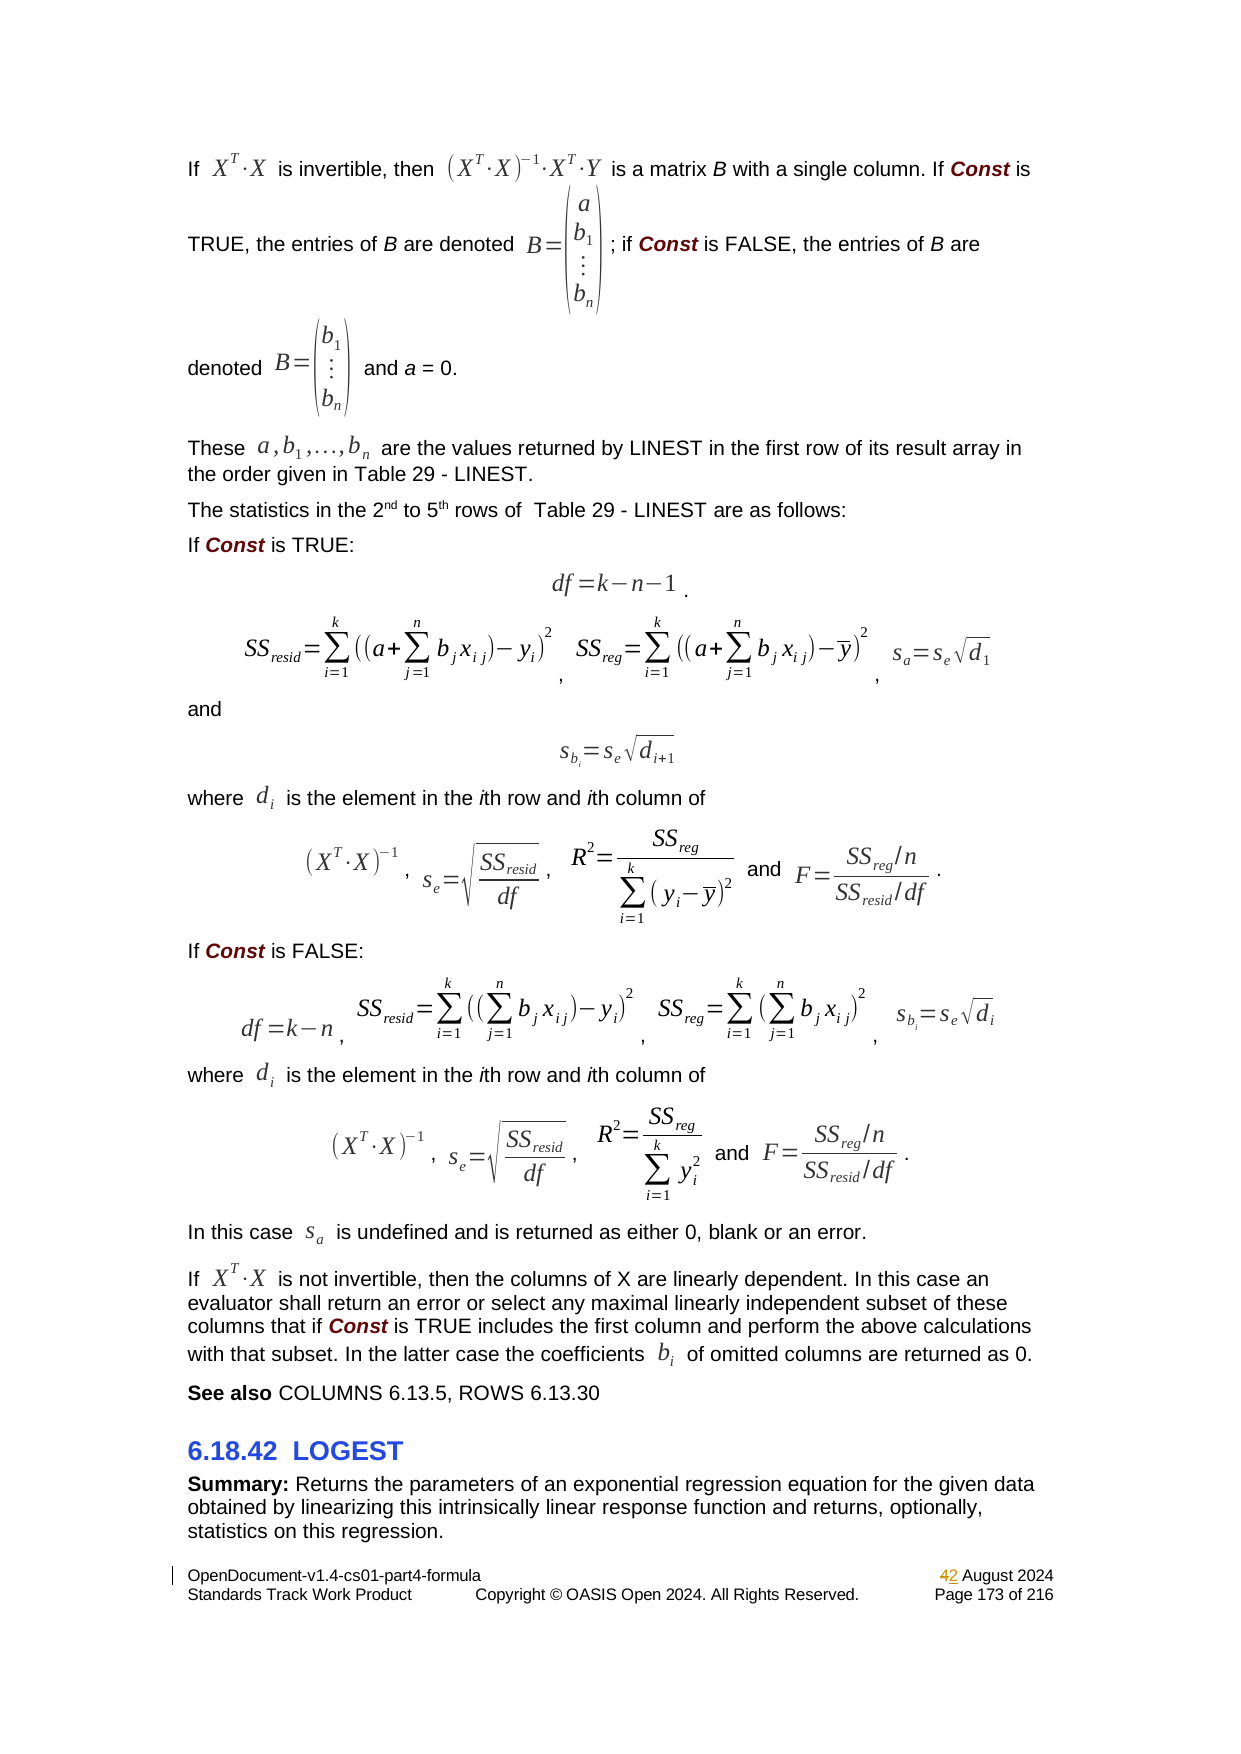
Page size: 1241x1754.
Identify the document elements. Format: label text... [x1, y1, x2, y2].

text See also COLUMNS 6.13.5, ROWS 6.13.30 [187, 1382, 1053, 1405]
text If is not invertible, then the columns of X are linearly dependent. In this case an evaluator shall return an error or select any maximal linearly independent subset of these columns that if Const is TRUE includes the first column and perform the above calculations with that subset. In the latter case the coefficients of omitted columns are returned as 0. [187, 1260, 1053, 1369]
text , , and . [187, 1102, 1053, 1204]
text If Const is FALSE: [187, 939, 1053, 963]
text If is invertible, then is a matrix B with a single column. If Const is TRUE, the entries of B are denoted ; if Const is FALSE, the entries of B are denoted and a = 0. [187, 150, 1053, 419]
text , , [187, 614, 1053, 686]
text In this case is undefined and is returned as either 0, blank or an error. [187, 1217, 1053, 1248]
text and [187, 698, 1053, 721]
text Summary: Returns the parameters of an exponential regression equation for the given data obtained by linearizing this intrinsically linear response function and returns, optionally, statistics on this regression. [187, 1472, 1053, 1543]
text where is the element in the ith row and ith column of [187, 1059, 1053, 1090]
subtitle LOGEST [187, 1436, 1053, 1466]
text If Const is TRUE: [187, 534, 1053, 557]
text . [187, 569, 1053, 602]
text where is the element in the ith row and ith column of [187, 781, 1053, 813]
text , , , [187, 975, 1053, 1047]
text The statistics in the 2nd to 5th rows of Table 29 - LINEST are as follows: [187, 498, 1053, 522]
text These are the values returned by LINEST in the first row of its result array in the order given in Table 29 - LINEST. [187, 431, 1053, 486]
text , , and . [187, 825, 1053, 927]
